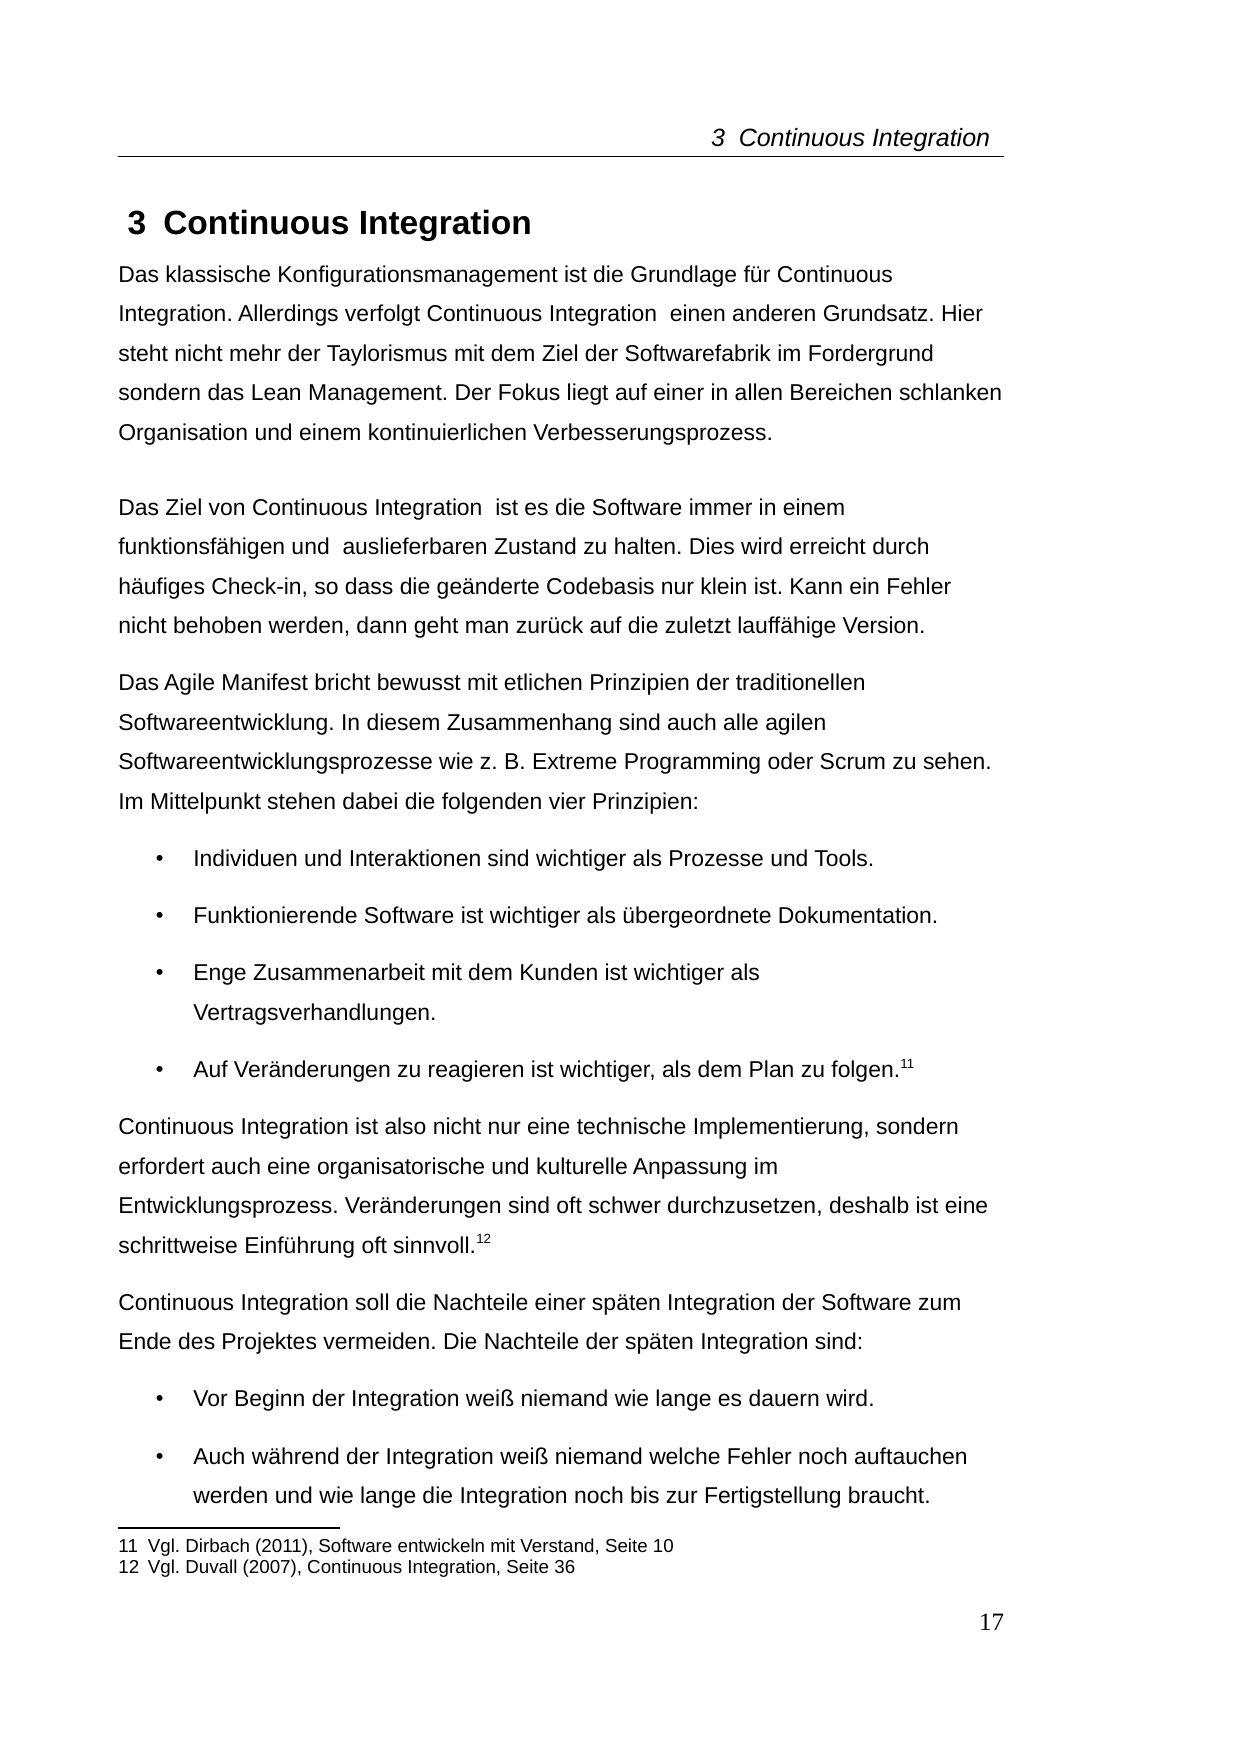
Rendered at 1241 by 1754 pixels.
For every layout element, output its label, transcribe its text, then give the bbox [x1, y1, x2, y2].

list Enge Zusammenarbeit mit dem Kunden ist wichtiger als Vertragsverhandlungen. [156, 959, 1004, 1025]
text Continuous Integration soll die Nachteile einer späten Integration der Software zum Ende des Projektes vermeiden. Die Nachteile der späten Integration sind: [118, 1289, 1004, 1354]
list Individuen und Interaktionen sind wichtiger als Prozesse und Tools. [156, 845, 1004, 871]
list Funktionierende Software ist wichtiger als übergeordnete Dokumentation. [156, 902, 1004, 928]
list Vgl. Dirbach (2011), Software entwickeln mit Verstand, Seite 10 [118, 1534, 1004, 1556]
subtitle Continuous Integration [118, 203, 1004, 242]
list Auch während der Integration weiß niemand welche Fehler noch auftauchen werden und wie lange die Integration noch bis zur Fertigstellung braucht. [156, 1443, 1004, 1508]
list Vor Beginn der Integration weiß niemand wie lange es dauern wird. [156, 1385, 1004, 1412]
list Auf Veränderungen zu reagieren ist wichtiger, als dem Plan zu folgen. [156, 1056, 1004, 1082]
text Vgl. Duvall (2007), Continuous Integration, Seite 36 [118, 1556, 1004, 1578]
text Das klassische Konfigurationsmanagement ist die Grundlage für Continuous Integration. Allerdings verfolgt Continuous Integration einen anderen Grundsatz. Hier steht nicht mehr der Taylorismus mit dem Ziel der Softwarefabrik im Fordergrund sondern das Lean Management. Der Fokus liegt auf einer in allen Bereichen schlanken Organisation und einem kontinuierlichen Verbesserungsprozess. [118, 261, 1004, 445]
text Continuous Integration ist also nicht nur eine technische Implementierung, sondern erfordert auch eine organisatorische und kulturelle Anpassung im Entwicklungsprozess. Veränderungen sind oft schwer durchzusetzen, deshalb ist eine schrittweise Einführung oft sinnvoll. [118, 1113, 1004, 1258]
text Das Ziel von Continuous Integration ist es die Software immer in einem funktionsfähigen und auslieferbaren Zustand zu halten. Dies wird erreicht durch häufiges Check-in, so dass die geänderte Codebasis nur klein ist. Kann ein Fehler nicht behoben werden, dann geht man zurück auf die zuletzt lauffähige Version. [118, 494, 1004, 638]
text Das Agile Manifest bricht bewusst mit etlichen Prinzipien der traditionellen Softwareentwicklung. In diesem Zusammenhang sind auch alle agilen Softwareentwicklungsprozesse wie z. B. Extreme Programming oder Scrum zu sehen. Im Mittelpunkt stehen dabei die folgenden vier Prinzipien: [118, 669, 1004, 814]
